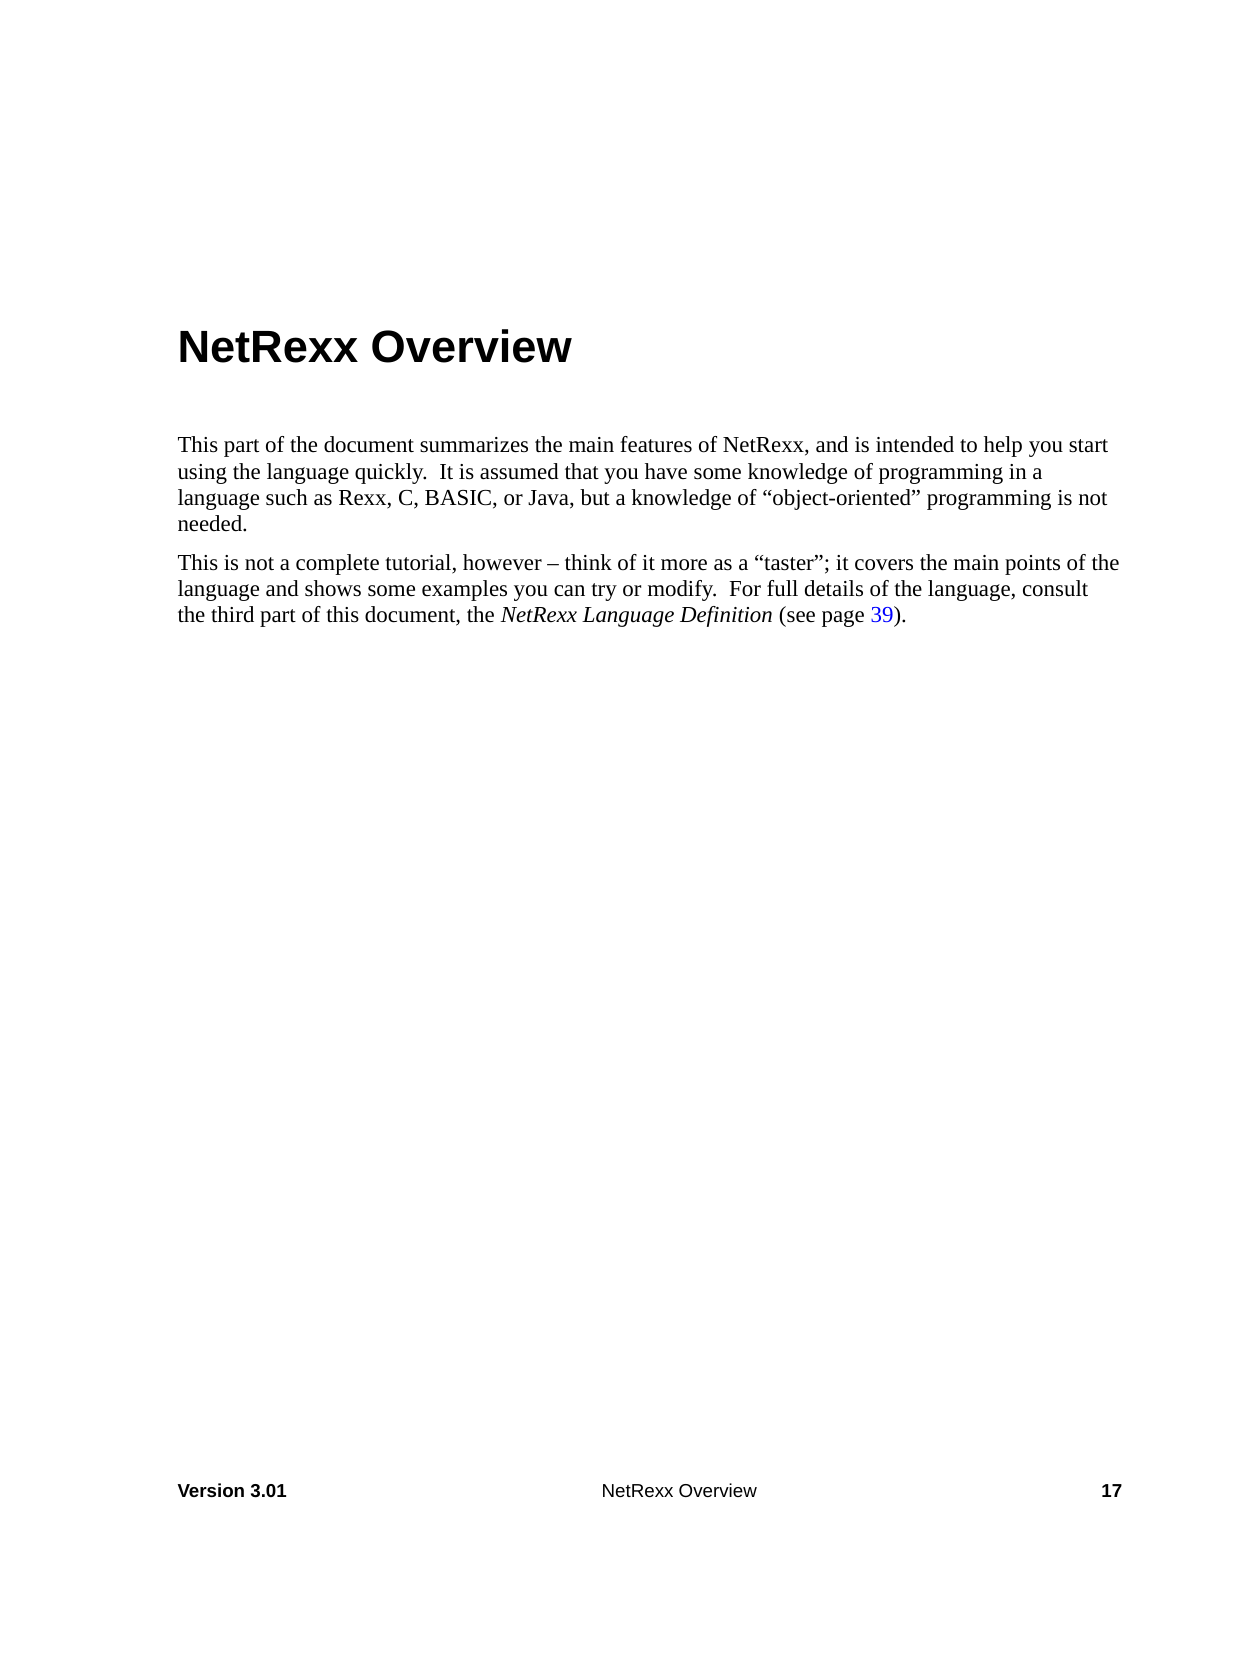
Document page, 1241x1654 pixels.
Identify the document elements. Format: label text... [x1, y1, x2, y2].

subtitle NetRexx Overview [177, 320, 1122, 372]
text This part of the document summarizes the main features of NetRexx, and is intended to help you start using the language quickly. It is assumed that you have some knowledge of programming in a language such as Rexx, C, BASIC, or Java, but a knowledge of “object-oriented” programming is not needed. [177, 431, 1122, 537]
text This is not a complete tutorial, however – think of it more as a “taster”; it covers the main points of the language and shows some examples you can try or modify. For full details of the language, consult the third part of this document, the NetRexx Language Definition (see page 37). [177, 548, 1122, 628]
